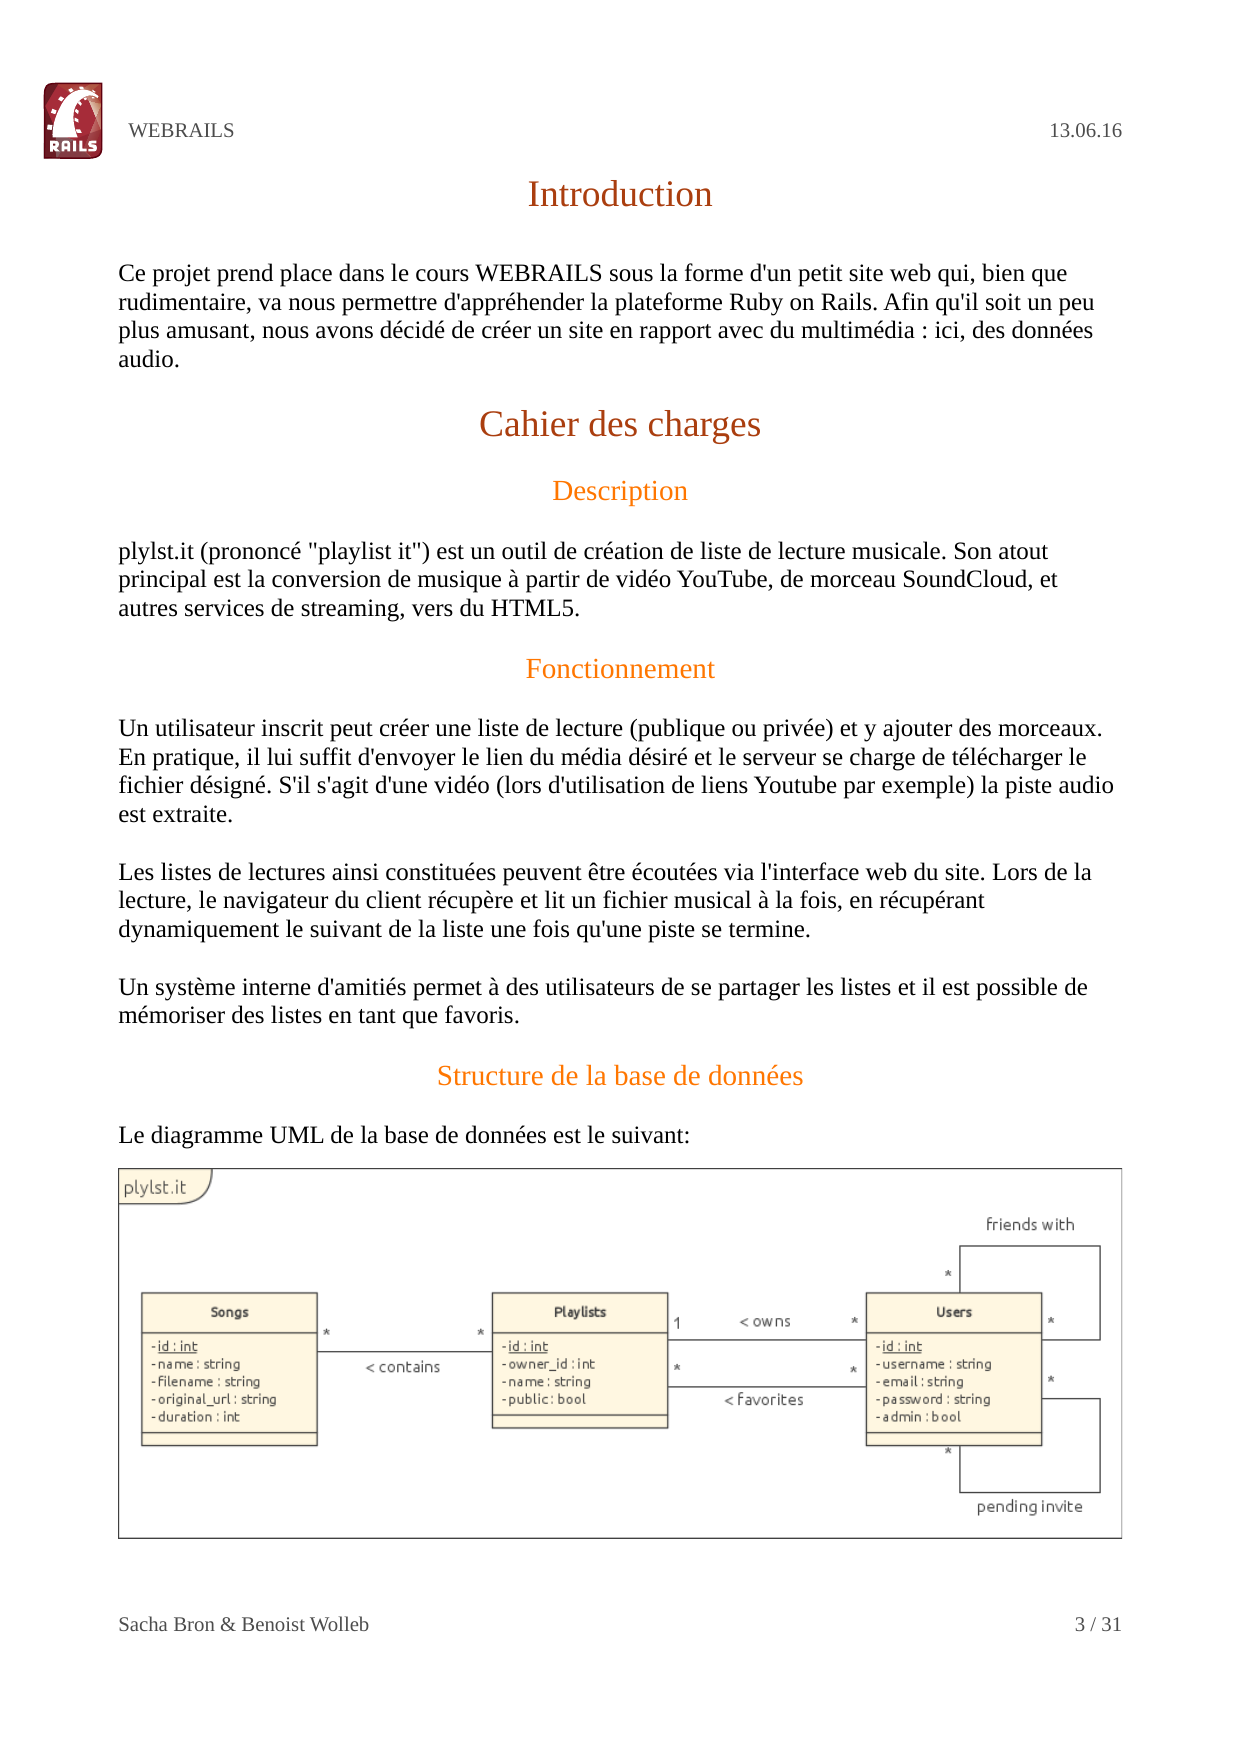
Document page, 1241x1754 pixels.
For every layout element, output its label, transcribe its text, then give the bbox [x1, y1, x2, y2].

subtitle Structure de la base de données [118, 1058, 1122, 1092]
text Un utilisateur inscrit peut créer une liste de lecture (publique ou privée) et y ajouter des morceaux. En pratique, il lui suffit d'envoyer le lien du média désiré et le serveur se charge de télécharger le fichier désigné. S'il s'agit d'une vidéo (lors d'utilisation de liens Youtube par exemple) la piste audio est extraite. [118, 713, 1122, 828]
subtitle Introduction [118, 172, 1122, 215]
subtitle Cahier des charges [118, 402, 1122, 445]
text Les listes de lectures ainsi constituées peuvent être écoutées via l'interface web du site. Lors de la lecture, le navigateur du client récupère et lit un fichier musical à la fois, en récupérant dynamiquement le suivant de la liste une fois qu'une piste se termine. [118, 857, 1122, 943]
subtitle Fonctionnement [118, 651, 1122, 684]
text Le diagramme UML de la base de données est le suivant: [118, 1120, 1122, 1149]
text plylst.it (prononcé "playlist it") est un outil de création de liste de lecture musicale. Son atout principal est la conversion de musique à partir de vidéo YouTube, de morceau SoundCloud, et autres services de streaming, vers du HTML5. [118, 536, 1122, 622]
text Un système interne d'amitiés permet à des utilisateurs de se partager les listes et il est possible de mémoriser des listes en tant que favoris. [118, 972, 1122, 1029]
picture [118, 1168, 1123, 1539]
subtitle Description [118, 473, 1122, 507]
text Ce projet prend place dans le cours WEBRAILS sous la forme d'un petit site web qui, bien que rudimentaire, va nous permettre d'appréhender la plateforme Ruby on Rails. Afin qu'il soit un peu plus amusant, nous avons décidé de créer un site en rapport avec du multimédia : ici, des données audio. [118, 258, 1122, 373]
